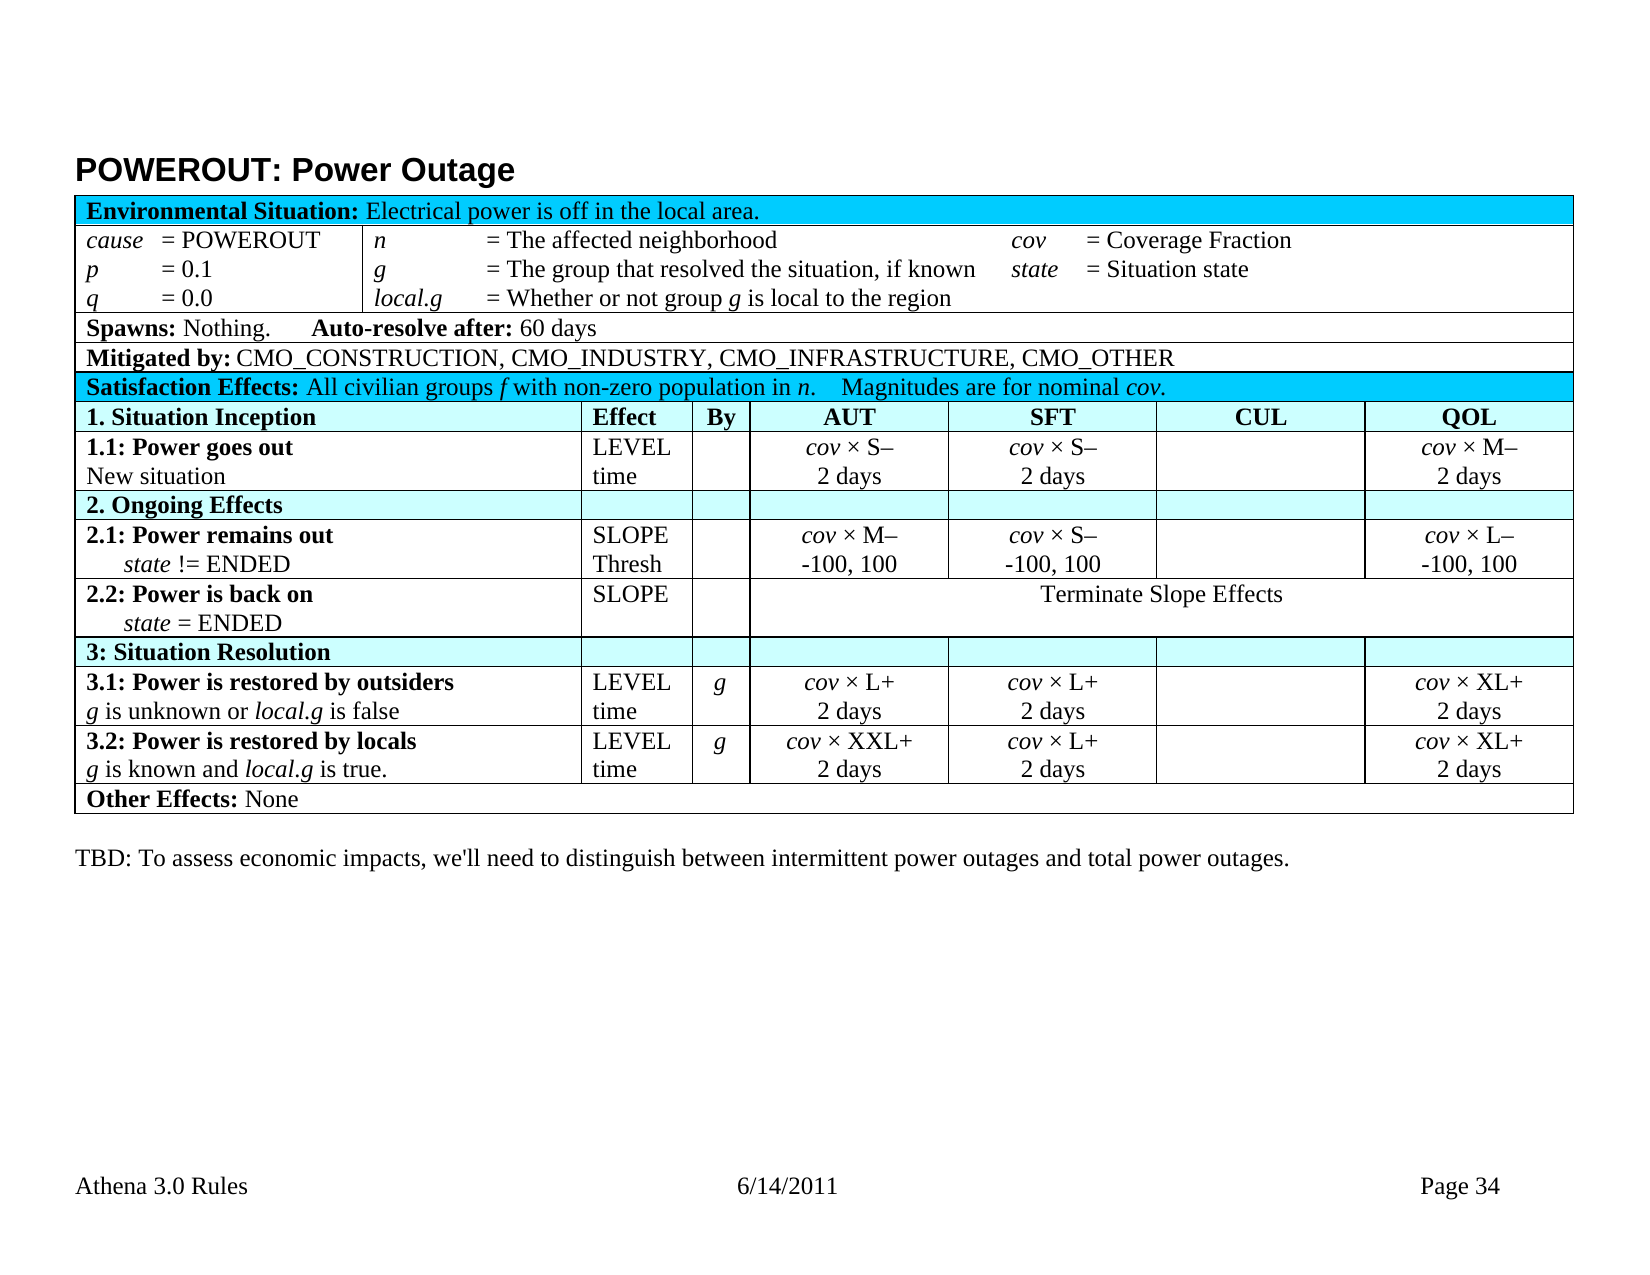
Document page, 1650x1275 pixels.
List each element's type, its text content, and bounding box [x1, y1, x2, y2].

table_cell [693, 432, 749, 489]
table_cell [1157, 520, 1364, 578]
table_cell g [693, 667, 749, 725]
table_cell SFT [949, 402, 1156, 431]
table_cell AUT [751, 402, 948, 431]
table_cell [1157, 667, 1364, 725]
table_cell cause = POWEROUT p = 0.1 q = 0.0 [76, 226, 362, 312]
table_cell Effect [582, 402, 692, 431]
table_cell [693, 579, 749, 636]
table_cell 2.2: Power is back on state = ENDED [76, 579, 581, 636]
table_cell 2. Ongoing Effects [76, 491, 581, 519]
table_cell cov × S– 2 days [949, 432, 1156, 489]
table_cell cov × M– -100, 100 [751, 520, 948, 578]
table_cell CUL [1157, 402, 1364, 431]
table_cell 1.1: Power goes out New situation [76, 432, 581, 489]
table_cell [1157, 432, 1364, 489]
table_cell [1157, 726, 1364, 783]
table_cell g [693, 726, 749, 783]
table_cell [949, 491, 1156, 519]
table_cell 3: Situation Resolution [76, 638, 581, 666]
table_cell [949, 638, 1156, 666]
table_cell 3.1: Power is restored by outsiders g is unknown or local.g is false [76, 667, 581, 725]
table_cell cov × L– -100, 100 [1366, 520, 1573, 578]
table_header Environmental Situation: Electrical power is off in the local area. [76, 196, 1573, 224]
table_cell cov × L+ 2 days [949, 726, 1156, 783]
table_cell 2.1: Power remains out state != ENDED [76, 520, 581, 578]
text POWEROUT: Power Outage [75, 150, 1575, 188]
table_cell Spawns: Nothing. Auto-resolve after: 60 days [76, 313, 1573, 342]
table_cell cov × M– 2 days [1366, 432, 1573, 489]
table_cell [693, 638, 749, 666]
table_cell [582, 491, 692, 519]
table_cell cov × S– -100, 100 [949, 520, 1156, 578]
table_cell [693, 520, 749, 578]
table_cell cov × L+ 2 days [949, 667, 1156, 725]
table_cell QOL [1366, 402, 1573, 431]
table_cell [751, 491, 948, 519]
table_cell LEVEL time [582, 726, 692, 783]
table_cell Other Effects: None [76, 784, 1573, 813]
table_cell Satisfaction Effects: All civilian groups f with non-zero population in n. Magnitudes are for nominal cov. [76, 373, 1573, 401]
table_cell [693, 491, 749, 519]
table_cell cov × XL+ 2 days [1366, 726, 1573, 783]
table_cell Mitigated by: CMO_CONSTRUCTION, CMO_INDUSTRY, CMO_INFRASTRUCTURE, CMO_OTHER [76, 343, 1573, 371]
table_cell Terminate Slope Effects [751, 579, 1573, 636]
table_cell 1. Situation Inception [76, 402, 581, 431]
table_cell [751, 638, 948, 666]
table_cell cov × XL+ 2 days [1366, 667, 1573, 725]
table_cell LEVEL time [582, 667, 692, 725]
table_cell cov × XXL+ 2 days [751, 726, 948, 783]
text TBD: To assess economic impacts, we'll need to distinguish between intermittent power outages and total power outages. [75, 843, 1575, 872]
table_cell 3.2: Power is restored by locals g is known and local.g is true. [76, 726, 581, 783]
table_cell By [693, 402, 749, 431]
table_cell [1157, 491, 1364, 519]
table_cell [582, 638, 692, 666]
table_cell [1157, 638, 1364, 666]
table_cell [1366, 638, 1573, 666]
table_cell cov × L+ 2 days [751, 667, 948, 725]
table_cell LEVEL time [582, 432, 692, 489]
table_cell SLOPE Thresh [582, 520, 692, 578]
table_cell n = The affected neighborhood cov = Coverage Fraction g = The group that resolved the situation, if known state = Situation state local.g = Whether or not group g is local to the region [363, 226, 1573, 312]
table_cell cov × S– 2 days [751, 432, 948, 489]
table_cell SLOPE [582, 579, 692, 636]
table_cell [1366, 491, 1573, 519]
